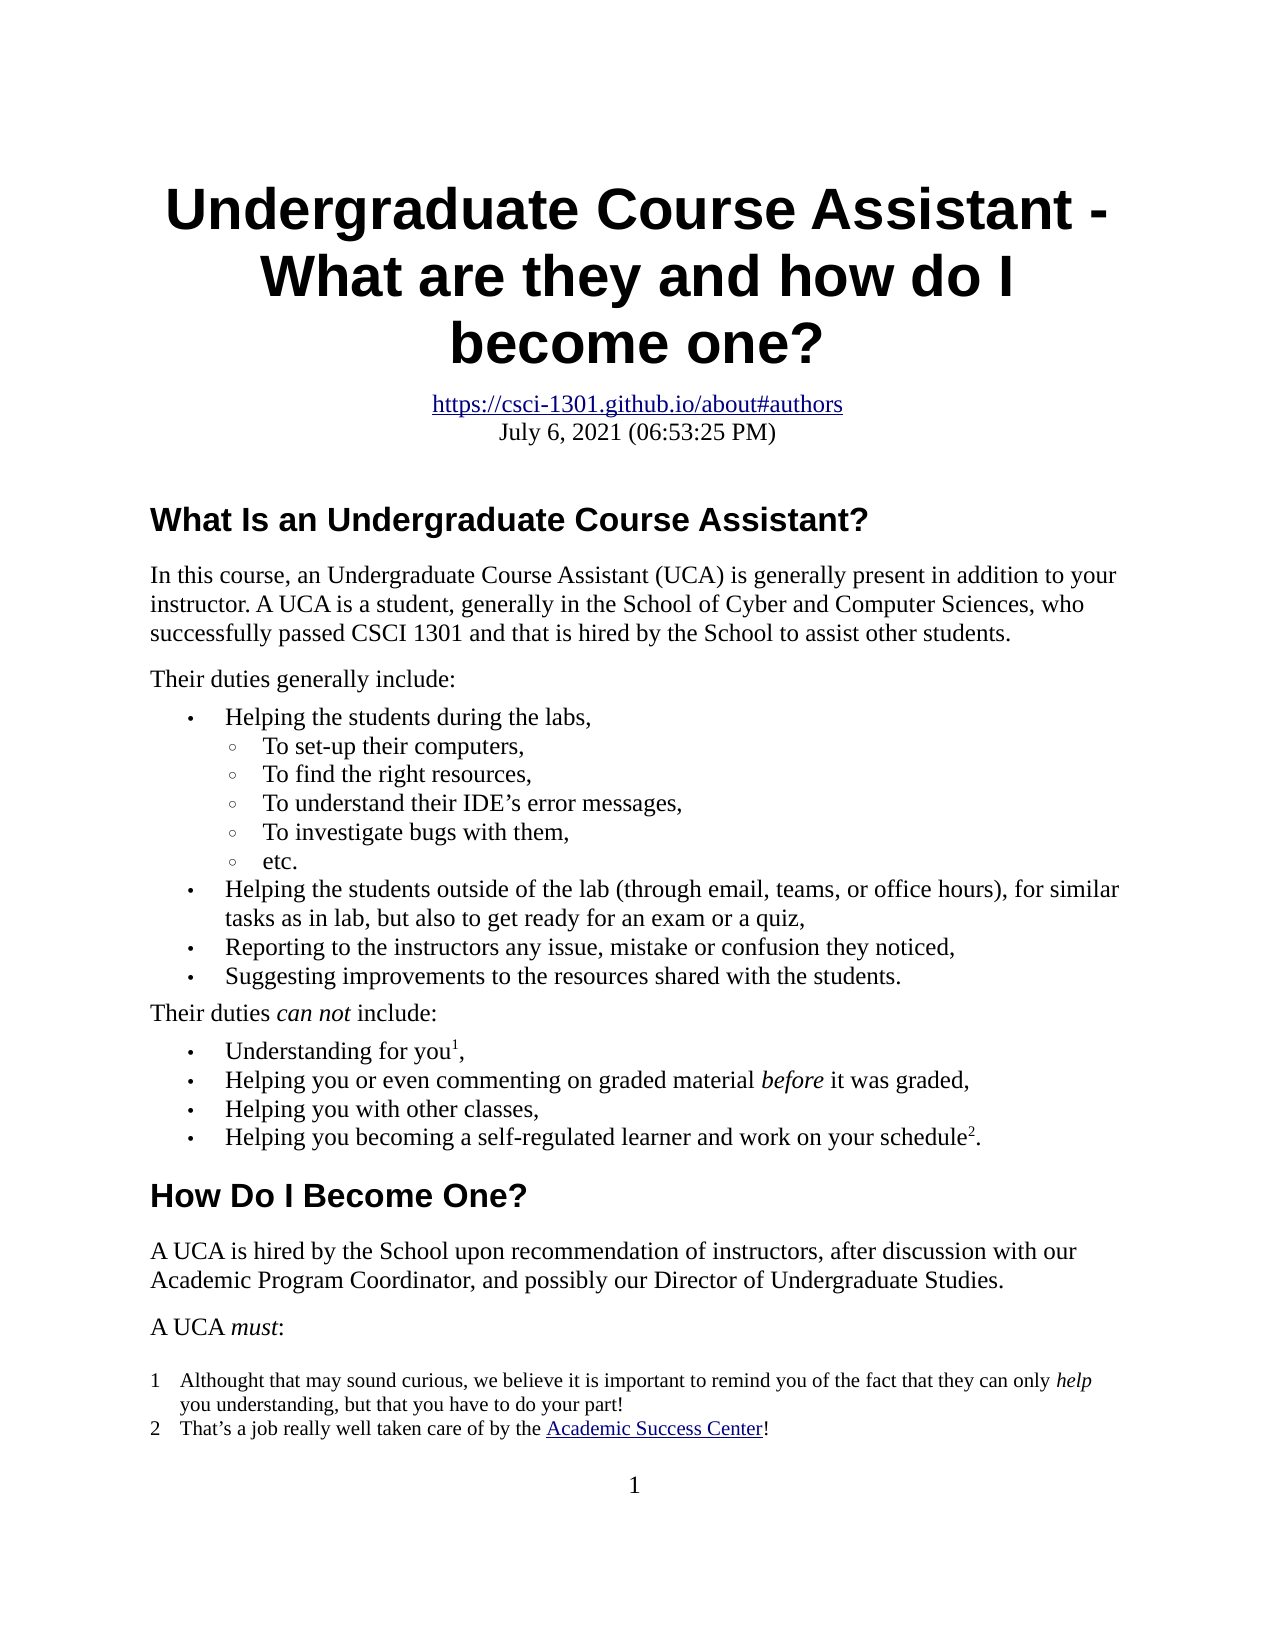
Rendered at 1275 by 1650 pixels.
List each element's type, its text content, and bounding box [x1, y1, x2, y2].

list That’s a job really well taken care of by the Academic Success Center! [150, 1416, 1125, 1440]
text https://csci-1301.github.io/about#authors [150, 389, 1125, 417]
list Helping the students during the labs, [187, 702, 1125, 731]
list Helping you becoming a self-regulated learner and work on your schedule. [187, 1122, 1125, 1151]
list To find the right resources, [225, 759, 1125, 788]
list Reporting to the instructors any issue, mistake or confusion they noticed, [187, 932, 1125, 961]
list Althought that may sound curious, we believe it is important to remind you of the fact that they can only help you understanding, but that you have to do your part! [150, 1368, 1125, 1416]
list Understanding for you, [187, 1036, 1125, 1065]
title Undergraduate Course Assistant - What are they and how do I become one? [150, 175, 1125, 376]
text A UCA must: [150, 1312, 1125, 1340]
text In this course, an Undergraduate Course Assistant (UCA) is generally present in addition to your instructor. A UCA is a student, generally in the School of Cyber and Computer Sciences, who successfully passed CSCI 1301 and that is hired by the School to assist other students. [150, 560, 1125, 646]
list Helping you or even commenting on graded material before it was graded, [187, 1065, 1125, 1094]
list Helping the students outside of the lab (through email, teams, or office hours), for similar tasks as in lab, but also to get ready for an exam or a quiz, [187, 874, 1125, 932]
list etc. [225, 846, 1125, 874]
list Helping you with other classes, [187, 1094, 1125, 1122]
list To understand their IDE’s error messages, [225, 788, 1125, 817]
text A UCA is hired by the School upon recommendation of instructors, after discussion with our Academic Program Coordinator, and possibly our Director of Undergraduate Studies. [150, 1236, 1125, 1294]
text Their duties can not include: [150, 998, 1125, 1027]
text Their duties generally include: [150, 664, 1125, 693]
subtitle What Is an Undergraduate Course Assistant? [150, 500, 1125, 539]
subtitle How Do I Become One? [150, 1176, 1125, 1215]
list Suggesting improvements to the resources shared with the students. [187, 961, 1125, 989]
list To set-up their computers, [225, 731, 1125, 759]
list To investigate bugs with them, [225, 817, 1125, 846]
text July 6, 2021 (06:53:25 PM) [150, 417, 1125, 446]
